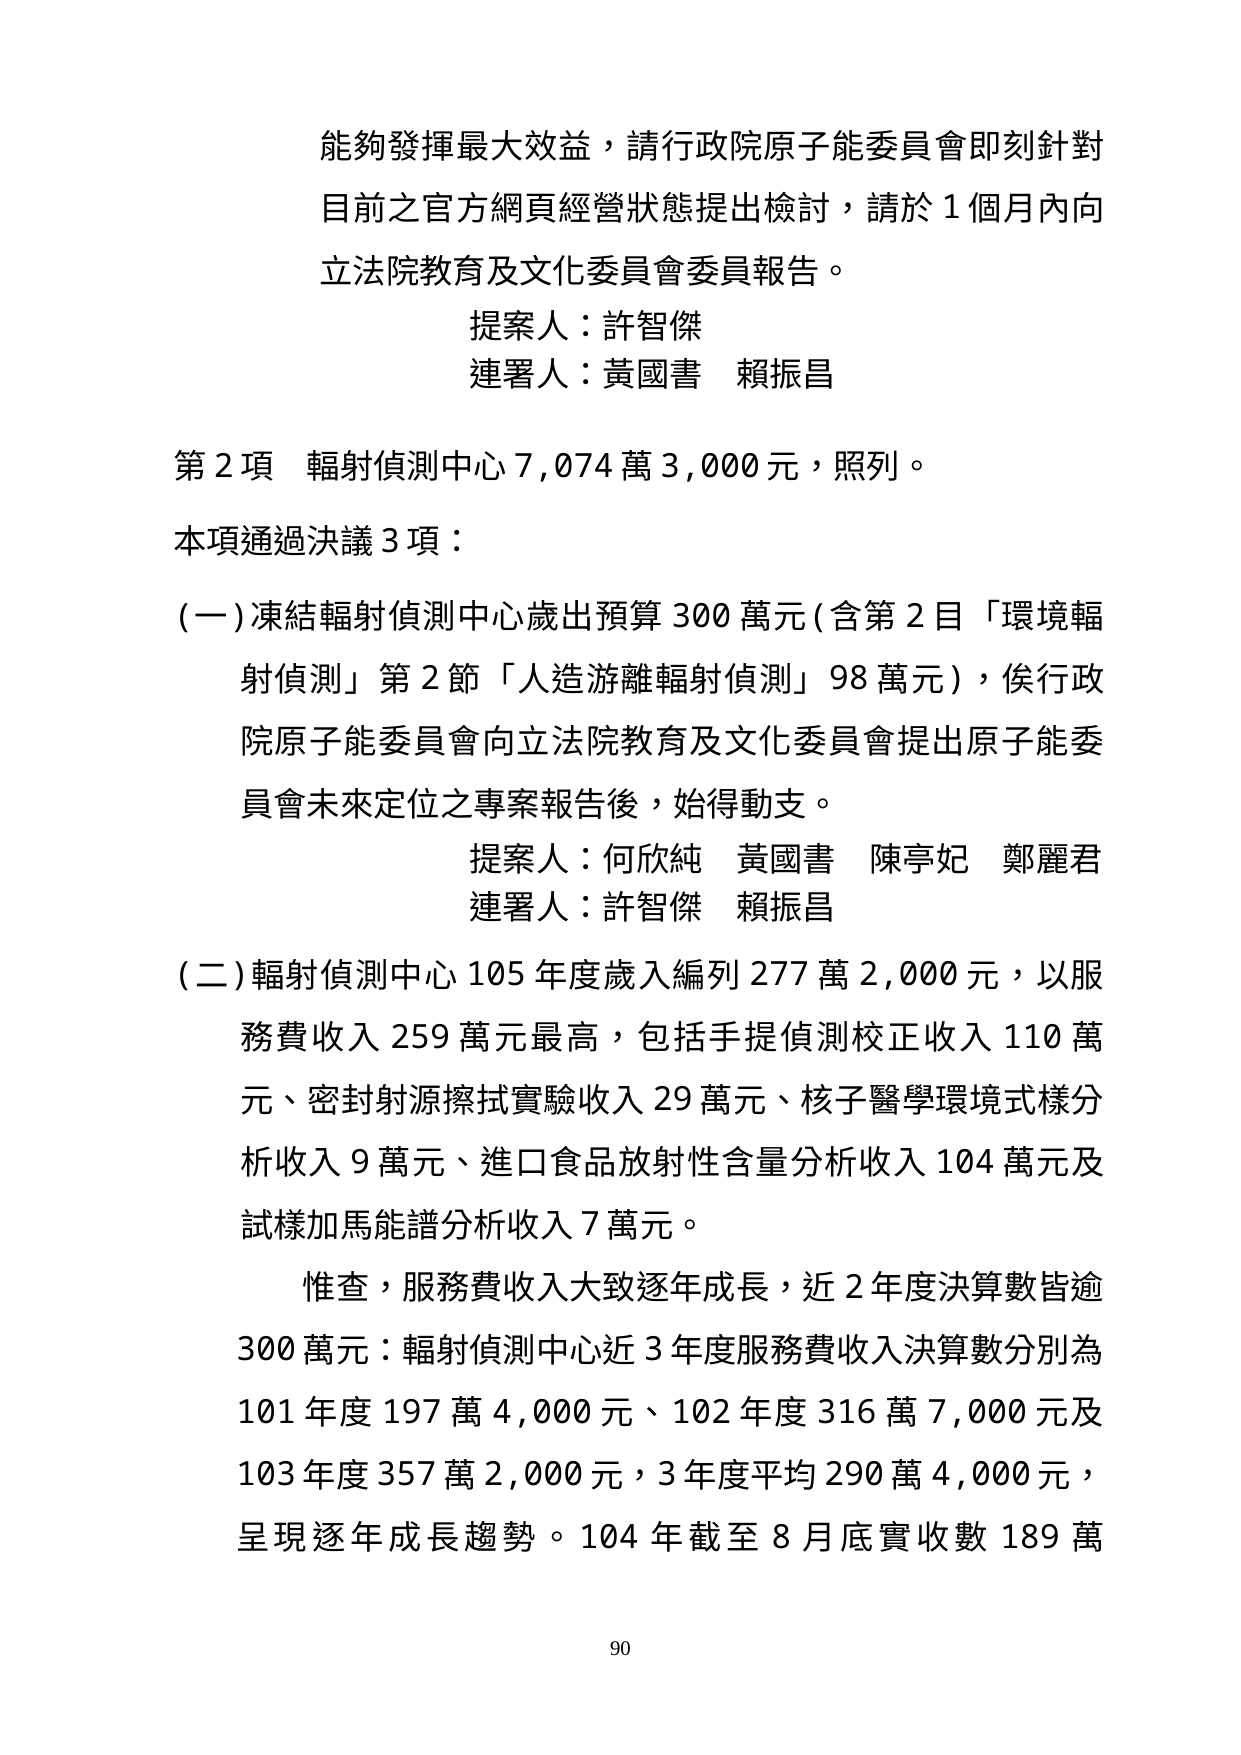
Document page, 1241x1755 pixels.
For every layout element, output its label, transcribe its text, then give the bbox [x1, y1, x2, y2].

text (一)凍結輻射偵測中心歲出預算300萬元(含第2目「環境輻射偵測」第2節「人造游離輻射偵測」98萬元)，俟行政院原子能委員會向立法院教育及文化委員會提出原子能委員會未來定位之專案報告後，始得動支。 [173, 583, 1104, 833]
text 第2項 輻射偵測中心7,074萬3,000元，照列。 [173, 433, 1104, 496]
text 提案人：許智傑 [136, 300, 1104, 348]
text 連署人：黃國書 賴振昌 [136, 348, 1104, 396]
text (二)輻射偵測中心105年度歲入編列277萬2,000元，以服務費收入259萬元最高，包括手提偵測校正收入110萬元、密封射源擦拭實驗收入29萬元、核子醫學環境式樣分析收入9萬元、進口食品放射性含量分析收入104萬元及試樣加馬能譜分析收入7萬元。 [173, 941, 1104, 1254]
text 本項通過決議3項： [173, 508, 1104, 571]
text 提案人：何欣純 黃國書 陳亭妃 鄭麗君 [136, 833, 1104, 881]
text 能夠發揮最大效益，請行政院原子能委員會即刻針對目前之官方網頁經營狀態提出檢討，請於1個月內向立法院教育及文化委員會委員報告。 [186, 112, 1104, 300]
text 惟查，服務費收入大致逐年成長，近2年度決算數皆逾300萬元：輻射偵測中心近3年度服務費收入決算數分別為101年度197萬4,000元、102年度316萬7,000元及103年度357萬2,000元，3年度平均290萬4,000元，呈現逐年成長趨勢。104年截至8月底實收數189萬 [236, 1254, 1104, 1566]
text 連署人：許智傑 賴振昌 [136, 881, 1104, 929]
